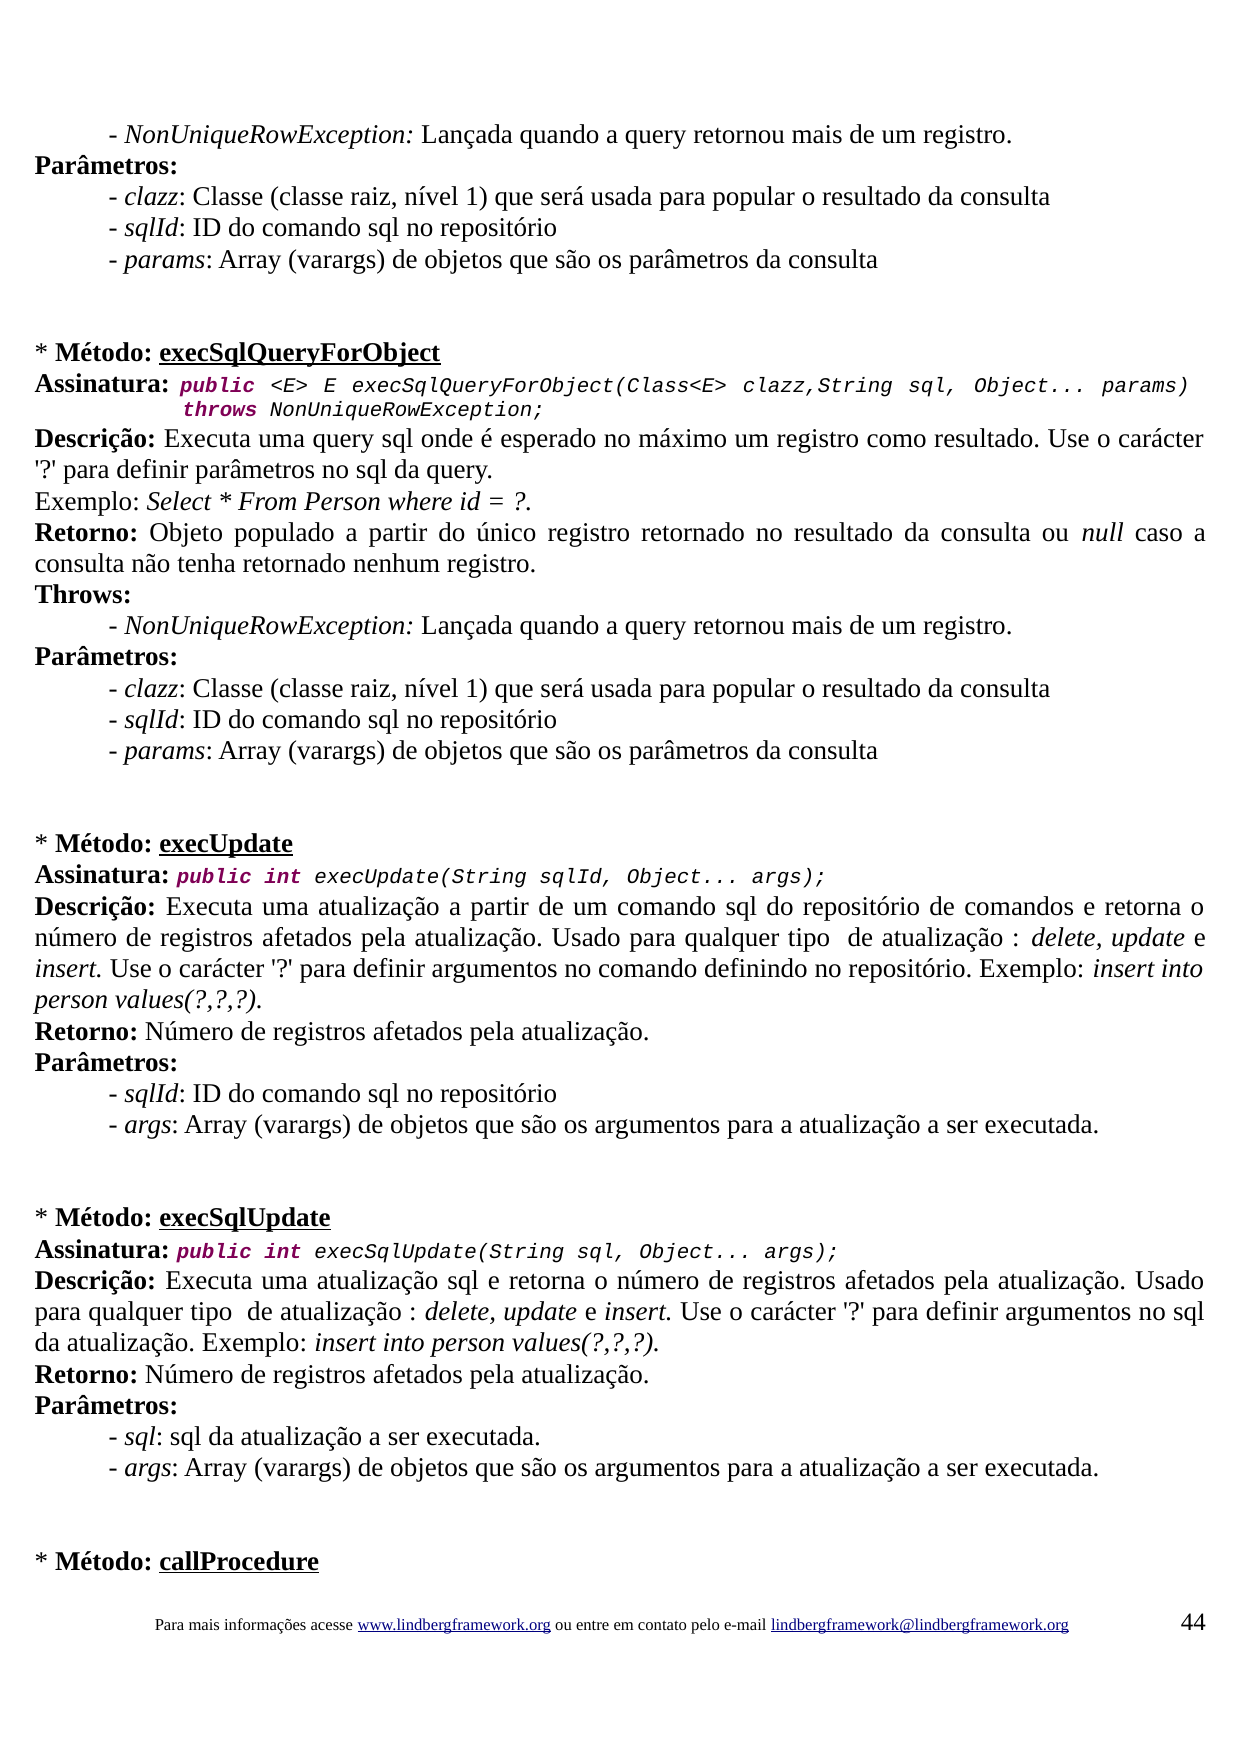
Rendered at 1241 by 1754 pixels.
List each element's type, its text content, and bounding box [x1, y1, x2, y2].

text Parâmetros: [34, 641, 1206, 672]
text - sqlId: ID do comando sql no repositório [34, 1077, 1206, 1108]
text Parâmetros: [34, 1046, 1206, 1077]
text Descrição: Executa uma query sql onde é esperado no máximo um registro como resultado. Use o carácter '?' para definir parâmetros no sql da query. [34, 422, 1206, 485]
text Throws: [34, 578, 1206, 609]
text - clazz: Classe (classe raiz, nível 1) que será usada para popular o resultado da consulta [34, 672, 1206, 703]
text Descrição: Executa uma atualização sql e retorna o número de registros afetados pela atualização. Usado para qualquer tipo de atualização : delete, update e insert. Use o carácter '?' para definir argumentos no sql da atualização. Exemplo: insert into person values(?,?,?). [34, 1264, 1206, 1358]
text - params: Array (varargs) de objetos que são os parâmetros da consulta [34, 734, 1206, 765]
text - clazz: Classe (classe raiz, nível 1) que será usada para popular o resultado da consulta [34, 180, 1206, 212]
text - NonUniqueRowException: Lançada quando a query retornou mais de um registro. [34, 118, 1206, 149]
text Assinatura: public int execUpdate(String sqlId, Object... args); [34, 858, 1206, 890]
text - sqlId: ID do comando sql no repositório [34, 703, 1206, 734]
text Retorno: Número de registros afetados pela atualização. [34, 1358, 1206, 1389]
text - NonUniqueRowException: Lançada quando a query retornou mais de um registro. [34, 609, 1206, 641]
text - params: Array (varargs) de objetos que são os parâmetros da consulta [34, 243, 1206, 274]
text Retorno: Número de registros afetados pela atualização. [34, 1015, 1206, 1046]
text Retorno: Objeto populado a partir do único registro retornado no resultado da consulta ou null caso a consulta não tenha retornado nenhum registro. [34, 516, 1206, 578]
text * Método: execSqlUpdate [34, 1202, 1206, 1233]
text Descrição: Executa uma atualização a partir de um comando sql do repositório de comandos e retorna o número de registros afetados pela atualização. Usado para qualquer tipo de atualização : delete, update e insert. Use o carácter '?' para definir argumentos no comando definindo no repositório. Exemplo: insert into person values(?,?,?). [34, 890, 1206, 1015]
text Parâmetros: [34, 1389, 1206, 1420]
text - args: Array (varargs) de objetos que são os argumentos para a atualização a ser executada. [34, 1108, 1206, 1139]
text Parâmetros: [34, 149, 1206, 180]
text Assinatura: public int execSqlUpdate(String sql, Object... args); [34, 1233, 1206, 1264]
text - sql: sql da atualização a ser executada. [34, 1420, 1206, 1451]
text Exemplo: Select * From Person where id = ?. [34, 485, 1206, 516]
text * Método: execSqlQueryForObject [34, 336, 1206, 367]
text * Método: execUpdate [34, 827, 1206, 858]
text Assinatura: public <E> E execSqlQueryForObject(Class<E> clazz,String sql, Object... params) throws NonUniqueRowException; [34, 367, 1206, 422]
text - sqlId: ID do comando sql no repositório [34, 212, 1206, 243]
text - args: Array (varargs) de objetos que são os argumentos para a atualização a ser executada. [34, 1451, 1206, 1482]
text * Método: callProcedure [34, 1544, 1206, 1576]
